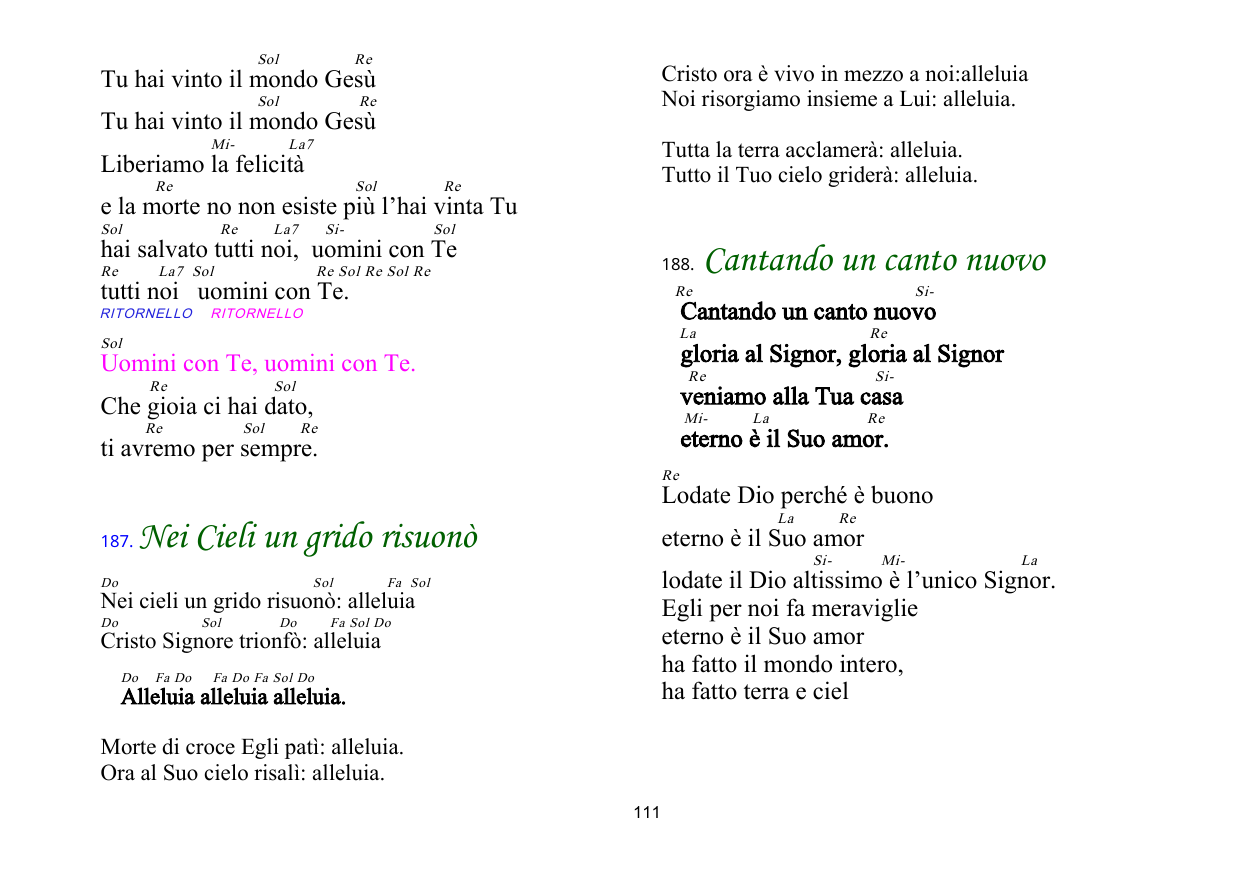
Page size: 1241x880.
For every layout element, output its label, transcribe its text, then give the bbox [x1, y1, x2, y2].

text Sol Re [100, 93, 634, 107]
text Tutto il Tuo cielo griderà: alleluia. [661, 162, 1195, 188]
text Sol Re [100, 50, 634, 65]
text Mi- La Re [661, 409, 1195, 424]
text Uomini con Te, uomini con Te. [100, 349, 634, 377]
text Sol Re La7 Si- Sol [100, 220, 634, 235]
text eterno è il Suo amor. [661, 424, 1195, 452]
text Lodate Dio perché è buono [661, 482, 1195, 509]
text Re La7 Sol Re Sol Re Sol Re [100, 263, 634, 277]
text Re Sol Re [100, 420, 634, 434]
text Re Si- [661, 282, 1195, 297]
text Cantando un canto nuovo [661, 297, 1195, 324]
text Do Sol Fa Sol [100, 573, 634, 588]
text La Re [661, 324, 1195, 339]
text Alleluia alleluia alleluia. [121, 683, 634, 709]
text Sol [100, 335, 634, 349]
text e la morte no non esiste più l’hai vinta Tu [100, 192, 647, 220]
text gloria al Signor, gloria al Signor [661, 339, 1195, 367]
text Re Sol Re [100, 178, 634, 192]
text Nei cieli un grido risuonò: alleluia [100, 588, 634, 614]
text Egli per noi fa meraviglie [661, 594, 1195, 622]
text Do Sol Do Fa Sol Do [100, 614, 634, 628]
text Re [661, 467, 1195, 482]
text RITORNELLO RITORNELLO [99, 305, 632, 320]
text Mi- La7 [100, 135, 634, 150]
text Cristo ora è vivo in mezzo a noi:alleluia [661, 61, 1195, 86]
text lodate il Dio altissimo è l’unico Signor. [661, 567, 1195, 594]
text eterno è il Suo amor [661, 524, 1195, 552]
text Cristo Signore trionfò: alleluia [100, 628, 634, 654]
text Tu hai vinto il mondo Gesù [100, 107, 634, 135]
text eterno è il Suo amor [661, 622, 1195, 650]
text Liberiamo la felicità [100, 150, 634, 178]
text 188. Cantando un canto nuovo [661, 241, 1195, 282]
text La Re [661, 509, 1195, 524]
text hai salvato tutti noi, uomini con Te [100, 235, 634, 263]
text Si- Mi- La [661, 552, 1195, 567]
text Morte di croce Egli patì: alleluia. [100, 734, 634, 760]
text veniamo alla Tua casa [661, 382, 1195, 409]
text ha fatto il mondo intero, [661, 650, 1195, 677]
text Tutta la terra acclamerà: alleluia. [661, 137, 1195, 162]
text ti avremo per sempre. [100, 434, 634, 462]
text Noi risorgiamo insieme a Lui: alleluia. [661, 86, 1195, 112]
text Ora al Suo cielo risalì: alleluia. [100, 760, 634, 785]
text ha fatto terra e ciel [661, 677, 1195, 705]
text Do Fa Do Fa Do Fa Sol Do [121, 669, 634, 683]
text Re Si- [661, 367, 1195, 382]
text 187. Nei Cieli un grido risuonò [100, 518, 634, 559]
text Tu hai vinto il mondo Gesù [100, 65, 634, 93]
text Re Sol [100, 377, 634, 392]
text Che gioia ci hai dato, [100, 392, 634, 420]
text tutti noi uomini con Te. [100, 277, 634, 305]
